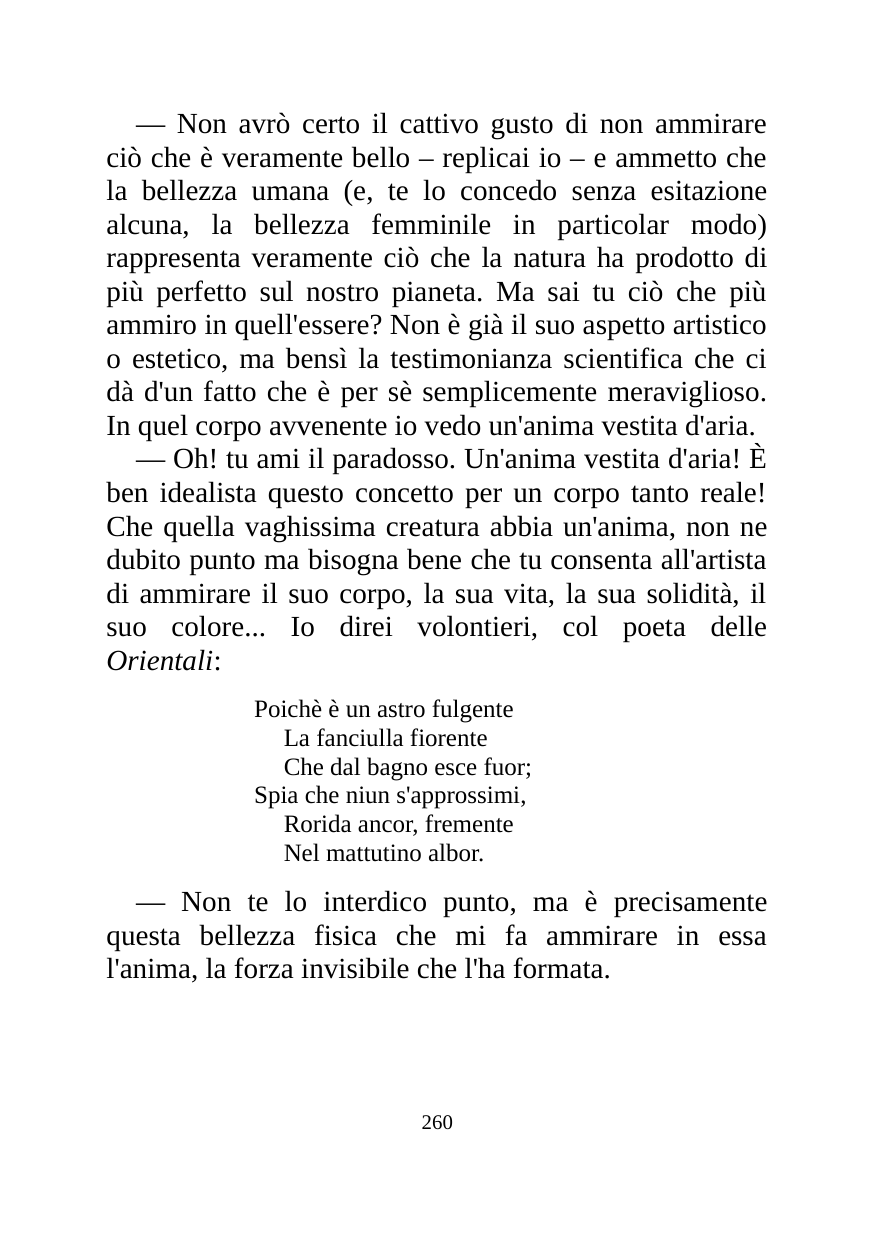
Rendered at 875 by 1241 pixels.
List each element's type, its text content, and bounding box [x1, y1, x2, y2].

text — Non te lo interdico punto, ma è precisamente questa bellezza fisica che mi fa ammirare in essa l'anima, la forza invisibile che l'ha formata. [106, 884, 768, 985]
text — Non avrò certo il cattivo gusto di non ammirare ciò che è veramente bello – replicai io – e ammetto che la bellezza umana (e, te lo concedo senza esitazione alcuna, la bellezza femminile in particolar modo) rappresenta veramente ciò che la natura ha prodotto di più perfetto sul nostro pianeta. Ma sai tu ciò che più ammiro in quell'essere? Non è già il suo aspetto artistico o estetico, ma bensì la testimonianza scientifica che ci dà d'un fatto che è per sè semplicemente meraviglioso. In quel corpo avvenente io vedo un'anima vestita d'aria. [106, 106, 768, 442]
text Spia che niun s'approssimi, Rorida ancor, fremente Nel mattutino albor. [254, 780, 768, 867]
text Poichè è un astro fulgente La fanciulla fiorente Che dal bagno esce fuor; [254, 694, 768, 780]
text — Oh! tu ami il paradosso. Un'anima vestita d'aria! È ben idealista questo concetto per un corpo tanto reale! Che quella vaghissima creatura abbia un'anima, non ne dubito punto ma bisogna bene che tu consenta all'artista di ammirare il suo corpo, la sua vita, la sua solidità, il suo colore... Io direi volontieri, col poeta delle Orientali: [106, 442, 768, 676]
